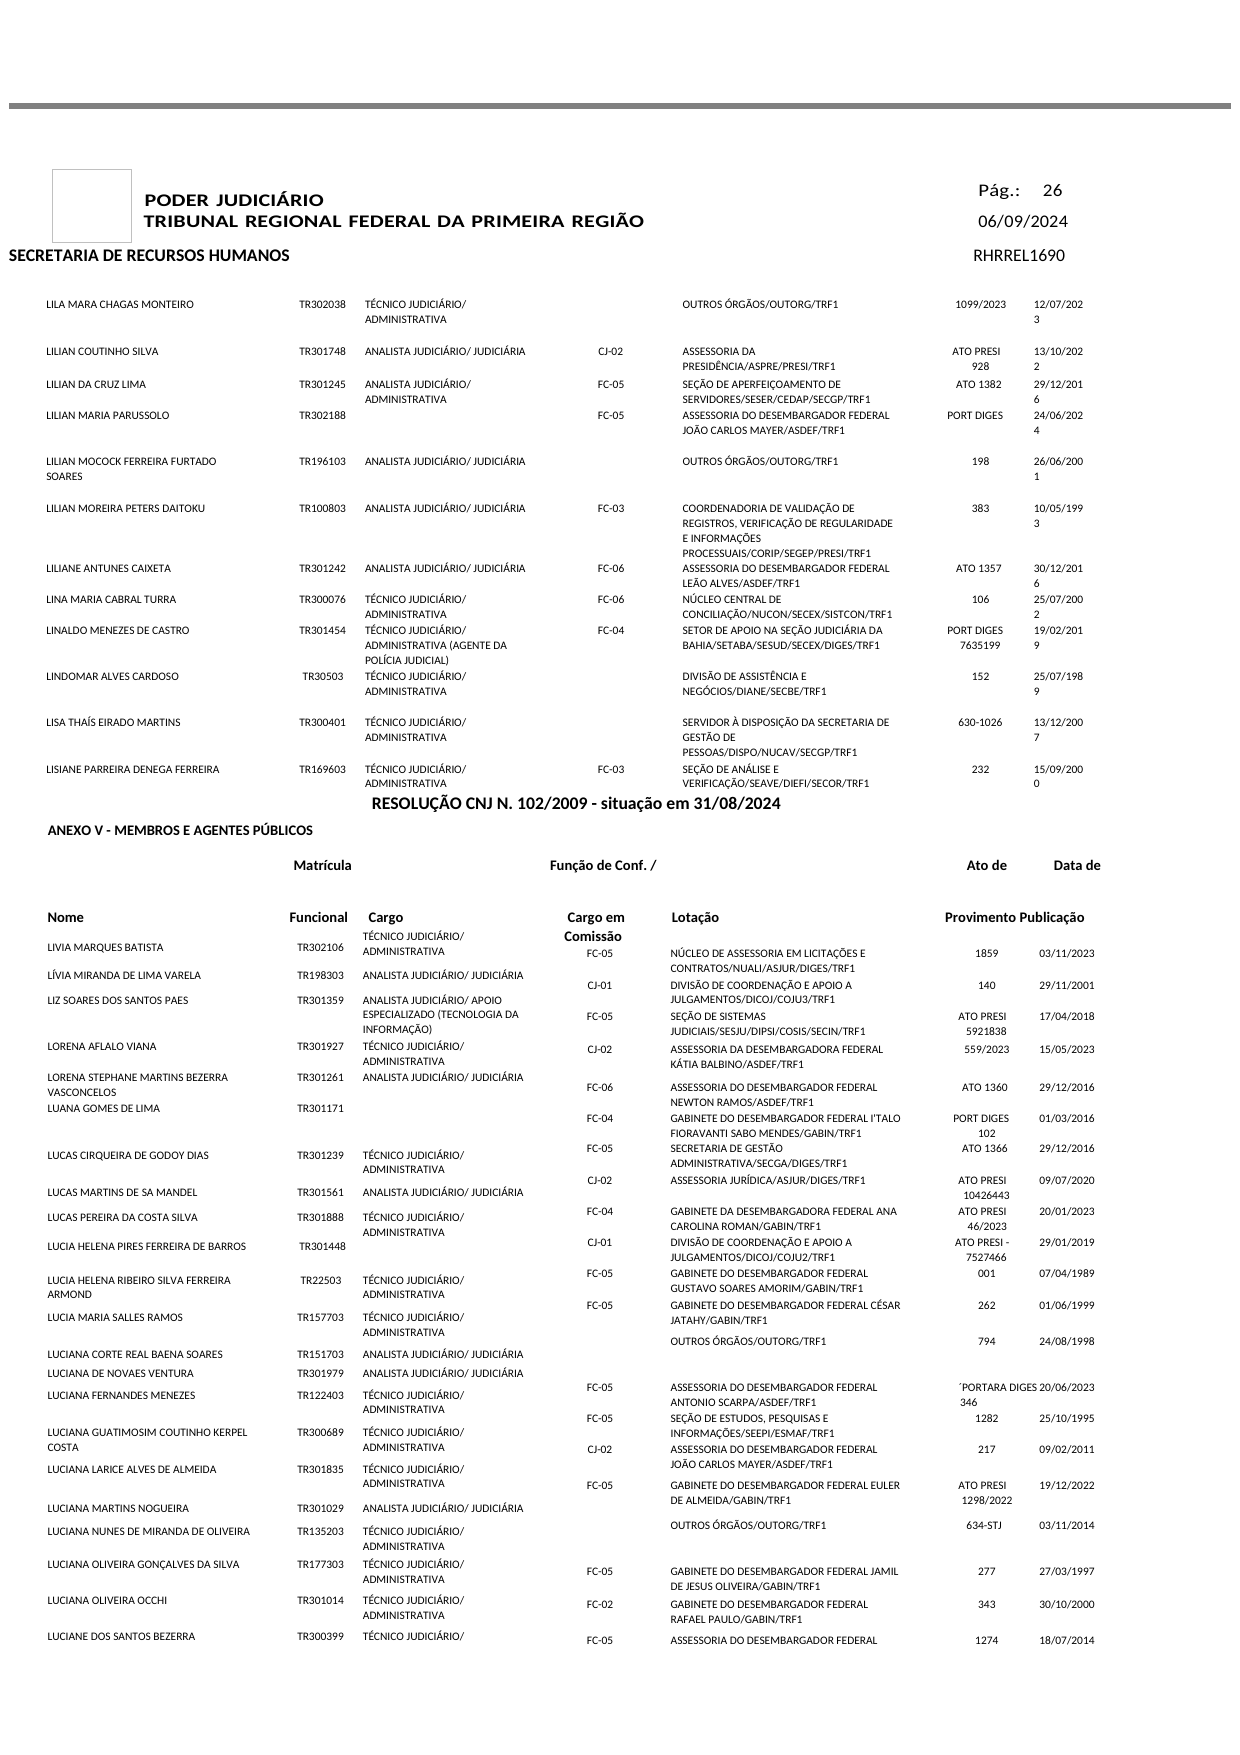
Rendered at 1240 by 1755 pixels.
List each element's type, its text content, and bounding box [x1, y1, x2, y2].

table_cell FC-05 [598, 377, 682, 408]
table_cell 19/02/2019 [1034, 624, 1088, 669]
table_cell LUCIANA GUATIMOSIM COUTINHO KERPEL COSTA [47, 1426, 297, 1462]
table_cell TÉCNICO JUDICIÁRIO/ ADMINISTRATIVA [363, 1148, 547, 1186]
table_cell LORENA AFLALO VIANA [47, 1039, 289, 1070]
table_cell TR196103 [299, 455, 365, 501]
table_cell ASSESSORIA DO DESEMBARGADOR FEDERAL [670, 1634, 945, 1651]
table_cell ANALISTA JUDICIÁRIO/ JUDICIÁRIA [363, 1367, 547, 1388]
table_cell TÉCNICO JUDICIÁRIO/ ADMINISTRATIVA [363, 1524, 547, 1557]
table_cell CJ-02 [598, 344, 682, 377]
table_cell COORDENADORIA DE VALIDAÇÃO DE REGISTROS, VERIFICAÇÃO DE REGULARIDADE E INFORMAÇÕES PROCESSUAIS/CORIP/SEGEP/PRESI/TRF1 [683, 501, 944, 562]
table_cell LUCIANA NUNES DE MIRANDA DE OLIVEIRA [47, 1524, 297, 1557]
table_cell DIVISÃO DE COORDENAÇÃO E APOIO A JULGAMENTOS/DICOJ/COJU2/TRF1 [670, 1236, 945, 1267]
table_cell [598, 669, 682, 715]
table_cell LUCIANA MARTINS NOGUEIRA [47, 1501, 297, 1524]
table_cell LILIANE ANTUNES CAIXETA [46, 562, 299, 592]
table_cell ATO PRESI 1298/2022 [945, 1479, 1039, 1518]
table_header Funcional [289, 908, 363, 929]
table_cell TR169603 [299, 762, 365, 792]
table_cell LUCIANA FERNANDES MENEZES [47, 1388, 297, 1426]
table_cell CJ-02 [564, 1173, 670, 1204]
table_cell ANALISTA JUDICIÁRIO/ JUDICIÁRIA [365, 501, 598, 562]
table_cell TÉCNICO JUDICIÁRIO/ ADMINISTRATIVA [363, 1210, 547, 1273]
table_cell LUCAS MARTINS DE SA MANDEL [47, 1186, 289, 1210]
table_cell ANALISTA JUDICIÁRIO/ APOIO ESPECIALIZADO (TECNOLOGIA DA INFORMAÇÃO) [363, 993, 547, 1039]
table_cell CJ-02 [564, 1443, 670, 1479]
table_cell FC-06 [598, 562, 682, 592]
table_cell ANALISTA JUDICIÁRIO/ JUDICIÁRIA [363, 1347, 547, 1367]
table_cell 27/03/1997 [1039, 1565, 1104, 1597]
table_cell TR122403 [297, 1388, 363, 1426]
table_cell ANALISTA JUDICIÁRIO/ JUDICIÁRIA [363, 1070, 547, 1101]
table_cell TR301748 [299, 344, 365, 377]
table_cell TR302106 [289, 929, 363, 968]
table_cell 343 [945, 1598, 1039, 1634]
table_header [598, 298, 682, 344]
table_cell ASSESSORIA DO DESEMBARGADOR FEDERAL LEÃO ALVES/ASDEF/TRF1 [683, 562, 944, 592]
table_cell TR301561 [289, 1186, 363, 1210]
table_cell LISIANE PARREIRA DENEGA FERREIRA [46, 762, 299, 792]
table_cell TR301171 [289, 1101, 363, 1148]
table_cell ATO 1360 [945, 1080, 1039, 1111]
table_cell 630-1026 [944, 715, 1033, 762]
table_cell [363, 1101, 547, 1148]
table_cell SEÇÃO DE APERFEIÇOAMENTO DE SERVIDORES/SESER/CEDAP/SECGP/TRF1 [683, 377, 944, 408]
table_cell TR301359 [289, 993, 363, 1039]
table_cell GABINETE DO DESEMBARGADOR FEDERAL GUSTAVO SOARES AMORIM/GABIN/TRF1 [670, 1267, 945, 1298]
table_cell ATO PRESI - 7527466 [945, 1236, 1039, 1267]
table_cell TR151703 [297, 1347, 363, 1367]
table_cell GABINETE DO DESEMBARGADOR FEDERAL JAMIL DE JESUS OLIVEIRA/GABIN/TRF1 [670, 1565, 945, 1597]
table_cell LINALDO MENEZES DE CASTRO [46, 624, 299, 669]
table_cell TÉCNICO JUDICIÁRIO/ ADMINISTRATIVA [363, 1594, 547, 1629]
table_cell TR177303 [297, 1557, 363, 1593]
table_cell ASSESSORIA JURÍDICA/ASJUR/DIGES/TRF1 [670, 1173, 945, 1204]
table_header 1099/2023 [944, 298, 1033, 344]
table_cell TR301239 [289, 1148, 363, 1186]
table_cell FC-04 [564, 1204, 670, 1236]
table_cell 26/06/2001 [1034, 455, 1088, 501]
table_cell PORT DIGES 102 [945, 1111, 1039, 1142]
table_cell PORT DIGES 7635199 [944, 624, 1033, 669]
table_cell ANALISTA JUDICIÁRIO/ JUDICIÁRIA [365, 562, 598, 592]
table_cell 30/12/2016 [1034, 562, 1088, 592]
table_cell 13/12/2007 [1034, 715, 1088, 762]
table_cell FC-05 [564, 1411, 670, 1442]
table_cell FC-05 [564, 1479, 670, 1518]
table_cell FC-05 [564, 946, 670, 978]
table_cell FC-03 [598, 501, 682, 562]
table_cell 277 [945, 1565, 1039, 1597]
table_cell ASSESSORIA DA DESEMBARGADORA FEDERAL KÁTIA BALBINO/ASDEF/TRF1 [670, 1042, 945, 1080]
table_header [47, 878, 554, 1651]
table_cell ´PORTARA DIGES 346 [945, 1381, 1039, 1411]
table_cell 24/06/2024 [1034, 408, 1088, 455]
table_header OUTROS ÓRGÃOS/OUTORG/TRF1 [683, 298, 944, 344]
table_header 12/07/2023 [1034, 298, 1088, 344]
table_cell 15/05/2023 [1039, 1042, 1104, 1080]
table_cell 383 [944, 501, 1033, 562]
table_cell CJ-01 [564, 978, 670, 1009]
table_cell FC-05 [564, 1009, 670, 1042]
table_cell ASSESSORIA DO DESEMBARGADOR FEDERAL JOÃO CARLOS MAYER/ASDEF/TRF1 [670, 1443, 945, 1479]
table_cell ANALISTA JUDICIÁRIO/ JUDICIÁRIA [363, 968, 547, 993]
table_cell TÉCNICO JUDICIÁRIO/ ADMINISTRATIVA [363, 1039, 547, 1070]
table_cell TR301261 [289, 1070, 363, 1101]
table_cell LIZ SOARES DOS SANTOS PAES [47, 993, 289, 1039]
table_cell 25/07/2002 [1034, 592, 1088, 623]
table_cell ATO PRESI 46/2023 [945, 1204, 1039, 1236]
table_cell TÉCNICO JUDICIÁRIO/ ADMINISTRATIVA [365, 669, 598, 715]
table_cell TR301242 [299, 562, 365, 592]
table_cell LILIAN MOCOCK FERREIRA FURTADO SOARES [46, 455, 299, 501]
table_cell TÉCNICO JUDICIÁRIO/ ADMINISTRATIVA [363, 1557, 547, 1593]
table_cell 634-STJ [945, 1518, 1039, 1564]
table_cell FC-05 [564, 1267, 670, 1298]
table_cell 09/02/2011 [1039, 1443, 1104, 1479]
table_cell LILIAN MOREIRA PETERS DAITOKU [46, 501, 299, 562]
table_cell 198 [944, 455, 1033, 501]
table_cell 20/06/2023 [1039, 1381, 1104, 1411]
text RESOLUÇÃO CNJ N. 102/2009 - situação em 31/08/2024 [78, 792, 1074, 814]
table_cell LIVIA MARQUES BATISTA [47, 929, 289, 968]
table_cell FC-06 [598, 592, 682, 623]
table_cell 17/04/2018 [1039, 1009, 1104, 1042]
table_cell TR157703 [297, 1311, 363, 1347]
table_cell TR301927 [289, 1039, 363, 1070]
table_cell 29/01/2019 [1039, 1236, 1104, 1267]
table_cell LILIAN MARIA PARUSSOLO [46, 408, 299, 455]
table_cell FC-02 [564, 1598, 670, 1634]
table_cell LUCAS CIRQUEIRA DE GODOY DIAS [47, 1148, 289, 1186]
table_cell 25/07/1989 [1034, 669, 1088, 715]
table_cell FC-05 [564, 1298, 670, 1334]
table_cell GABINETE DO DESEMBARGADOR FEDERAL I'TALO FIORAVANTI SABO MENDES/GABIN/TRF1 [670, 1111, 945, 1142]
table_header TR302038 [299, 298, 365, 344]
table_cell LUCIA HELENA RIBEIRO SILVA FERREIRA ARMOND [47, 1273, 297, 1311]
table_cell 29/12/2016 [1039, 1142, 1104, 1173]
table_cell ANALISTA JUDICIÁRIO/ ADMINISTRATIVA [365, 377, 598, 408]
table_header TÉCNICO JUDICIÁRIO/ ADMINISTRATIVA [365, 298, 598, 344]
table_cell [564, 1334, 670, 1381]
text SECRETARIA DE RECURSOS HUMANOS RHRREL1690 [9, 109, 1101, 266]
table_cell SECRETARIA DE GESTÃO ADMINISTRATIVA/SECGA/DIGES/TRF1 [670, 1142, 945, 1173]
table_cell 24/08/1998 [1039, 1334, 1104, 1381]
table_cell SEÇÃO DE SISTEMAS JUDICIAIS/SESJU/DIPSI/COSIS/SECIN/TRF1 [670, 1009, 945, 1042]
table_cell ANALISTA JUDICIÁRIO/ JUDICIÁRIA [365, 344, 598, 377]
table_cell 217 [945, 1443, 1039, 1479]
table_cell TR301888 [289, 1210, 363, 1239]
table_cell OUTROS ÓRGÃOS/OUTORG/TRF1 [670, 1518, 945, 1564]
table_cell FC-05 [598, 408, 682, 455]
table_cell OUTROS ÓRGÃOS/OUTORG/TRF1 [683, 455, 944, 501]
table_cell TR300076 [299, 592, 365, 623]
subtitle ANEXO V - MEMBROS E AGENTES PÚBLICOS [48, 821, 1101, 839]
table_cell FC-05 [564, 1142, 670, 1173]
table_cell 106 [944, 592, 1033, 623]
table_cell 25/10/1995 [1039, 1411, 1104, 1442]
table_cell GABINETE DO DESEMBARGADOR FEDERAL EULER DE ALMEIDA/GABIN/TRF1 [670, 1479, 945, 1518]
table_cell LISA THAÍS EIRADO MARTINS [46, 715, 299, 762]
table_cell LUCIANA OLIVEIRA GONÇALVES DA SILVA [47, 1557, 297, 1593]
table_cell 19/12/2022 [1039, 1479, 1104, 1518]
table_cell 09/07/2020 [1039, 1173, 1104, 1204]
table_cell TR301454 [299, 624, 365, 669]
table_cell 29/11/2001 [1039, 978, 1104, 1009]
table_cell TÉCNICO JUDICIÁRIO/ ADMINISTRATIVA [365, 715, 598, 762]
table_header Cargo [363, 908, 547, 929]
table_cell LUCIANA DE NOVAES VENTURA [47, 1367, 297, 1388]
table_cell TR300401 [299, 715, 365, 762]
table_cell 30/10/2000 [1039, 1598, 1104, 1634]
table_cell 15/09/2000 [1034, 762, 1088, 792]
table_cell [564, 1518, 670, 1564]
table_cell [598, 455, 682, 501]
table_cell 1274 [945, 1634, 1039, 1651]
table_cell FC-05 [564, 1381, 670, 1411]
table_cell FC-06 [564, 1080, 670, 1111]
table_cell 559/2023 [945, 1042, 1039, 1080]
table_cell TR301014 [297, 1594, 363, 1629]
table_cell TÉCNICO JUDICIÁRIO/ ADMINISTRATIVA (AGENTE DA POLÍCIA JUDICIAL) [365, 624, 598, 669]
table_cell ANALISTA JUDICIÁRIO/ JUDICIÁRIA [363, 1186, 547, 1210]
table_cell 29/12/2016 [1034, 377, 1088, 408]
table_cell 01/03/2016 [1039, 1111, 1104, 1142]
table_cell DIVISÃO DE ASSISTÊNCIA E NEGÓCIOS/DIANE/SECBE/TRF1 [683, 669, 944, 715]
table_cell TR301979 [297, 1367, 363, 1388]
table_cell 152 [944, 669, 1033, 715]
table_cell ANALISTA JUDICIÁRIO/ JUDICIÁRIA [363, 1501, 547, 1524]
table_cell 10/05/1993 [1034, 501, 1088, 562]
table_cell 07/04/1989 [1039, 1267, 1104, 1298]
table_cell LUCIANA CORTE REAL BAENA SOARES [47, 1347, 297, 1367]
table_cell FC-04 [564, 1111, 670, 1142]
table_cell TR135203 [297, 1524, 363, 1557]
table_cell NÚCLEO DE ASSESSORIA EM LICITAÇÕES E CONTRATOS/NUALI/ASJUR/DIGES/TRF1 [670, 946, 945, 978]
table_cell 262 [945, 1298, 1039, 1334]
table_cell 001 [945, 1267, 1039, 1298]
table_header Nome [47, 908, 289, 929]
table_cell ASSESSORIA DO DESEMBARGADOR FEDERAL ANTONIO SCARPA/ASDEF/TRF1 [670, 1381, 945, 1411]
table_cell ANALISTA JUDICIÁRIO/ JUDICIÁRIA [365, 455, 598, 501]
table_header Cargo em Comissão [564, 908, 670, 946]
table_cell TÉCNICO JUDICIÁRIO/ ADMINISTRATIVA [363, 1388, 547, 1426]
table_cell ASSESSORIA DO DESEMBARGADOR FEDERAL NEWTON RAMOS/ASDEF/TRF1 [670, 1080, 945, 1111]
table_cell ATO PRESI 5921838 [945, 1009, 1039, 1042]
table_cell LORENA STEPHANE MARTINS BEZERRA VASCONCELOS [47, 1070, 289, 1101]
table_cell TR300399 [297, 1630, 363, 1651]
text Matrícula Função de Conf. / Ato de Data de [46, 848, 1101, 876]
table_cell CJ-01 [564, 1236, 670, 1267]
table_cell DIVISÃO DE COORDENAÇÃO E APOIO A JULGAMENTOS/DICOJ/COJU3/TRF1 [670, 978, 945, 1009]
table_cell 1859 [945, 946, 1039, 978]
table_cell 29/12/2016 [1039, 1080, 1104, 1111]
table_cell TR30503 [299, 669, 365, 715]
table_cell TR300689 [297, 1426, 363, 1462]
table_cell 03/11/2014 [1039, 1518, 1104, 1564]
table_cell 03/11/2023 [1039, 946, 1104, 978]
table_cell 01/06/1999 [1039, 1298, 1104, 1334]
table_cell LUCIANA OLIVEIRA OCCHI [47, 1594, 297, 1629]
table_cell TR301029 [297, 1501, 363, 1524]
table_cell LUCIA HELENA PIRES FERREIRA DE BARROS TR301448 [47, 1240, 363, 1273]
table_cell [598, 715, 682, 762]
table_cell TÉCNICO JUDICIÁRIO/ ADMINISTRATIVA [365, 592, 598, 623]
table_cell LUCIANE DOS SANTOS BEZERRA [47, 1630, 297, 1651]
table_cell TÉCNICO JUDICIÁRIO/ [363, 1630, 547, 1651]
table_cell LINDOMAR ALVES CARDOSO [46, 669, 299, 715]
table_header LILA MARA CHAGAS MONTEIRO [46, 298, 299, 344]
table_cell 18/07/2014 [1039, 1634, 1104, 1651]
table_cell TÉCNICO JUDICIÁRIO/ ADMINISTRATIVA [363, 1462, 547, 1501]
table_cell TR301835 [297, 1462, 363, 1501]
table_cell NÚCLEO CENTRAL DE CONCILIAÇÃO/NUCON/SECEX/SISTCON/TRF1 [683, 592, 944, 623]
table_cell LUCIANA LARICE ALVES DE ALMEIDA [47, 1462, 297, 1501]
table_cell SEÇÃO DE ESTUDOS, PESQUISAS E INFORMAÇÕES/SEEPI/ESMAF/TRF1 [670, 1411, 945, 1442]
table_cell TÉCNICO JUDICIÁRIO/ ADMINISTRATIVA [365, 762, 598, 792]
table_cell ATO PRESI 928 [944, 344, 1033, 377]
table_cell 1282 [945, 1411, 1039, 1442]
table_cell SERVIDOR À DISPOSIÇÃO DA SECRETARIA DE GESTÃO DE PESSOAS/DISPO/NUCAV/SECGP/TRF1 [683, 715, 944, 762]
table_cell 13/10/2022 [1034, 344, 1088, 377]
table_cell LILIAN DA CRUZ LIMA [46, 377, 299, 408]
table_cell ATO PRESI 10426443 [945, 1173, 1039, 1204]
table_cell FC-05 [564, 1634, 670, 1651]
table_cell 140 [945, 978, 1039, 1009]
table_cell LÍVIA MIRANDA DE LIMA VARELA [47, 968, 289, 993]
table_cell TÉCNICO JUDICIÁRIO/ ADMINISTRATIVA [363, 1273, 547, 1311]
table_cell 20/01/2023 [1039, 1204, 1104, 1236]
table_cell TÉCNICO JUDICIÁRIO/ ADMINISTRATIVA [363, 929, 547, 968]
table_cell OUTROS ÓRGÃOS/OUTORG/TRF1 [670, 1334, 945, 1381]
table_cell ATO 1382 [944, 377, 1033, 408]
table_cell TR301245 [299, 377, 365, 408]
table_cell ATO 1357 [944, 562, 1033, 592]
table_header Provimento Publicação [945, 908, 1104, 946]
table_cell ASSESSORIA DA PRESIDÊNCIA/ASPRE/PRESI/TRF1 [683, 344, 944, 377]
table_cell GABINETE DO DESEMBARGADOR FEDERAL RAFAEL PAULO/GABIN/TRF1 [670, 1598, 945, 1634]
table_cell TR302188 [299, 408, 365, 455]
table_cell LUANA GOMES DE LIMA [47, 1101, 289, 1148]
table_cell GABINETE DA DESEMBARGADORA FEDERAL ANA CAROLINA ROMAN/GABIN/TRF1 [670, 1204, 945, 1236]
table_cell LUCIA MARIA SALLES RAMOS [47, 1311, 297, 1347]
table_cell LUCAS PEREIRA DA COSTA SILVA [47, 1210, 289, 1239]
table_header Lotação [670, 908, 945, 946]
table_cell FC-03 [598, 762, 682, 792]
table_cell FC-04 [598, 624, 682, 669]
table_cell SETOR DE APOIO NA SEÇÃO JUDICIÁRIA DA BAHIA/SETABA/SESUD/SECEX/DIGES/TRF1 [683, 624, 944, 669]
table_cell CJ-02 [564, 1042, 670, 1080]
table_cell GABINETE DO DESEMBARGADOR FEDERAL CÉSAR JATAHY/GABIN/TRF1 [670, 1298, 945, 1334]
table_cell TÉCNICO JUDICIÁRIO/ ADMINISTRATIVA [363, 1426, 547, 1462]
table_cell ASSESSORIA DO DESEMBARGADOR FEDERAL JOÃO CARLOS MAYER/ASDEF/TRF1 [683, 408, 944, 455]
table_cell FC-05 [564, 1565, 670, 1597]
table_cell ATO 1366 [945, 1142, 1039, 1173]
table_cell SEÇÃO DE ANÁLISE E VERIFICAÇÃO/SEAVE/DIEFI/SECOR/TRF1 [683, 762, 944, 792]
table_cell 794 [945, 1334, 1039, 1381]
table_cell TR198303 [289, 968, 363, 993]
table_cell 232 [944, 762, 1033, 792]
table_cell TR100803 [299, 501, 365, 562]
table_cell TÉCNICO JUDICIÁRIO/ ADMINISTRATIVA [363, 1311, 547, 1347]
table_header [554, 878, 1107, 1651]
table_cell TR22503 [297, 1273, 363, 1311]
table_cell PORT DIGES [944, 408, 1033, 455]
table_cell [365, 408, 598, 455]
table_cell LINA MARIA CABRAL TURRA [46, 592, 299, 623]
table_cell LILIAN COUTINHO SILVA [46, 344, 299, 377]
